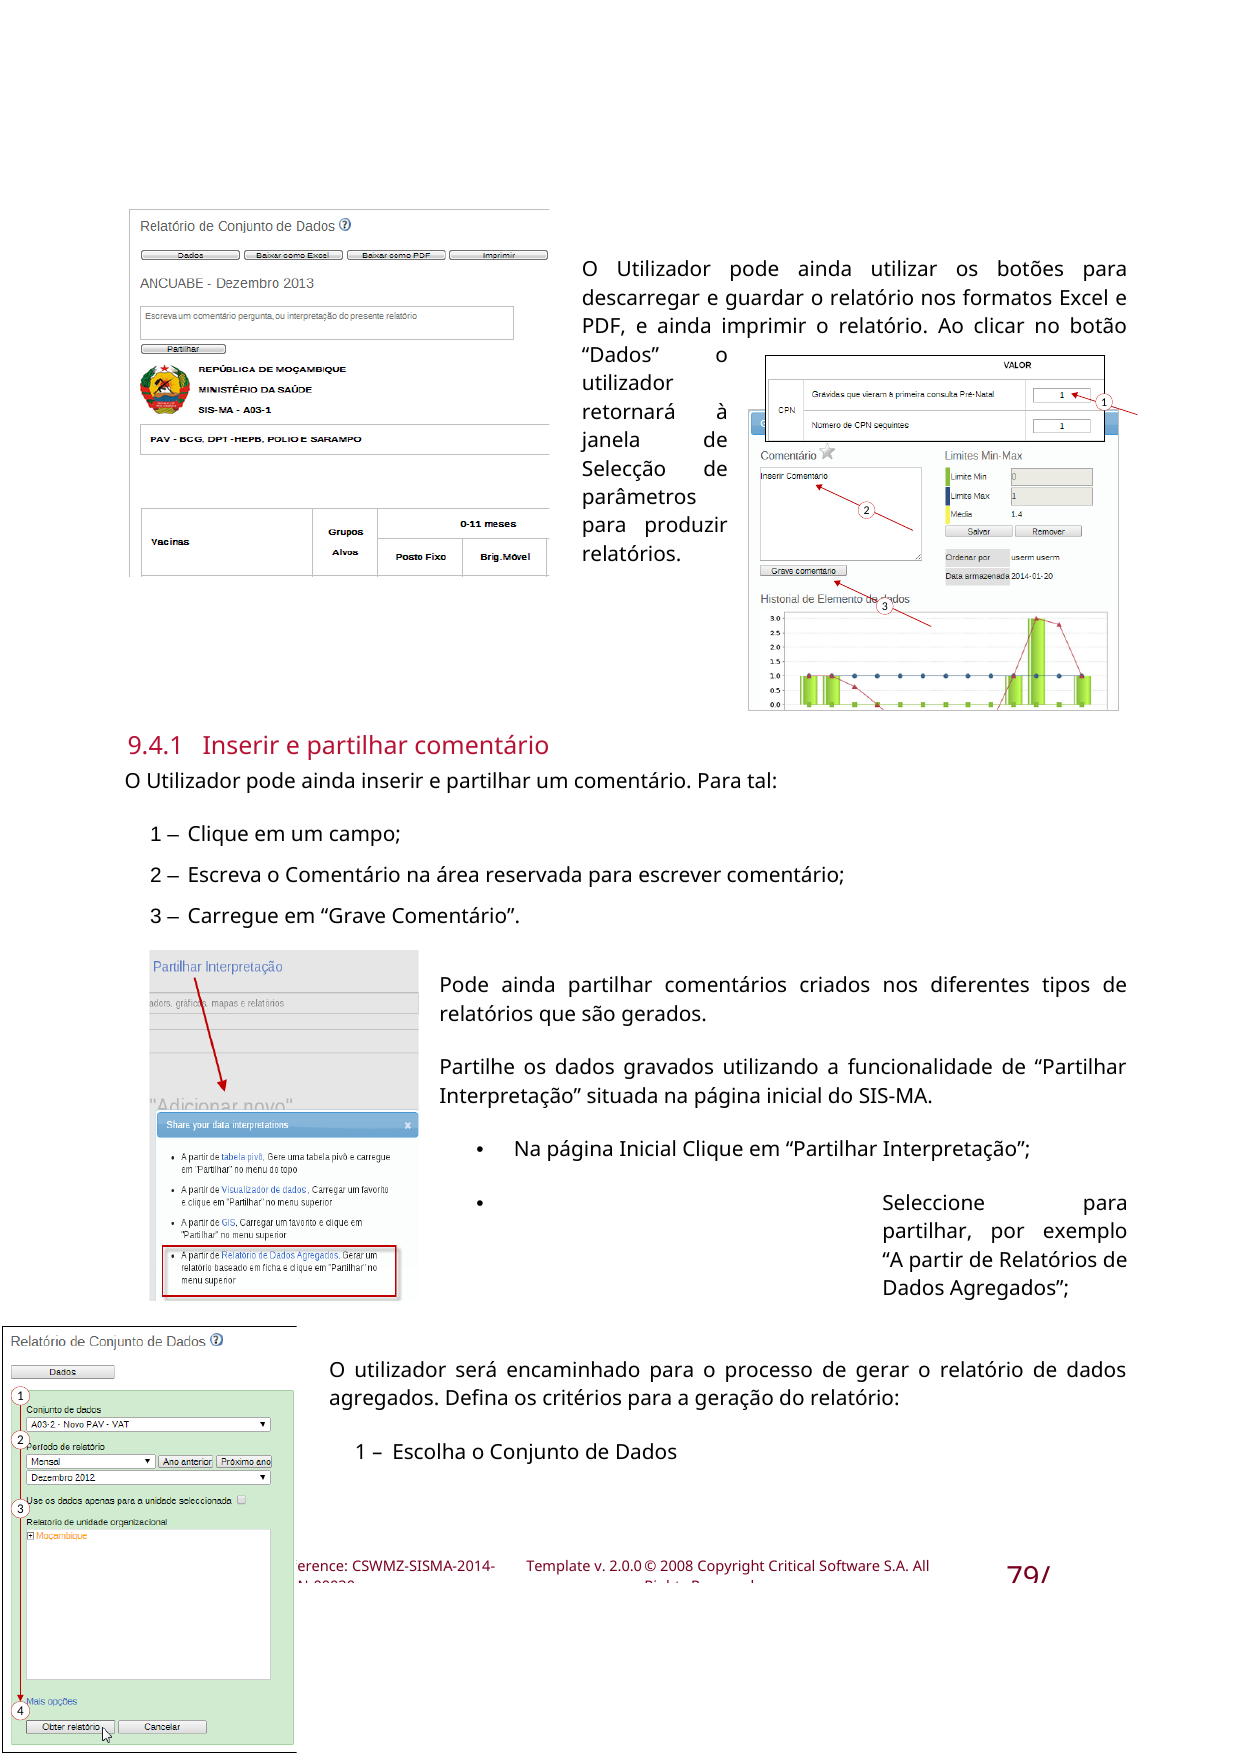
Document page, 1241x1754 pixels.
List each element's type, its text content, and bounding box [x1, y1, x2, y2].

picture [149, 950, 419, 1301]
list Carregue em “Grave Comentário”. [150, 901, 1128, 930]
list Escolha o Conjunto de Dados [298, 1437, 1128, 1465]
list Seleccione para partilhar, por exemplo “A partir de Relatórios de Dados Agregados”; [420, 1188, 1128, 1302]
list Escreva o Comentário na área reservada para escrever comentário; [150, 860, 1128, 889]
text O Utilizador pode ainda inserir e partilhar um comentário. Para tal: [124, 766, 1128, 794]
text O utilizador será encaminhado para o processo de gerar o relatório de dados agregados. Defina os critérios para a geração do relatório: [0, 1324, 1128, 1754]
text O Utilizador pode ainda utilizar os botões para descarregar e guardar o relatório nos formatos Excel e PDF, e ainda imprimir o relatório. Ao clicar no botão “Dados” o utilizador retornará à janela de Selecção de parâmetros para produzir relatórios. [551, 254, 1139, 712]
list Clique em um campo; [150, 819, 1128, 848]
text Pode ainda partilhar comentários criados nos diferentes tipos de relatórios que são gerados. [420, 971, 1128, 1027]
subtitle Inserir e partilhar comentário [127, 728, 1128, 762]
list Na página Inicial Clique em “Partilhar Interpretação”; [420, 1134, 1128, 1163]
list Partilhe os dados gravados utilizando a funcionalidade de “Partilhar Interpretação” situada na página inicial do SIS-MA. [420, 1052, 1128, 1109]
